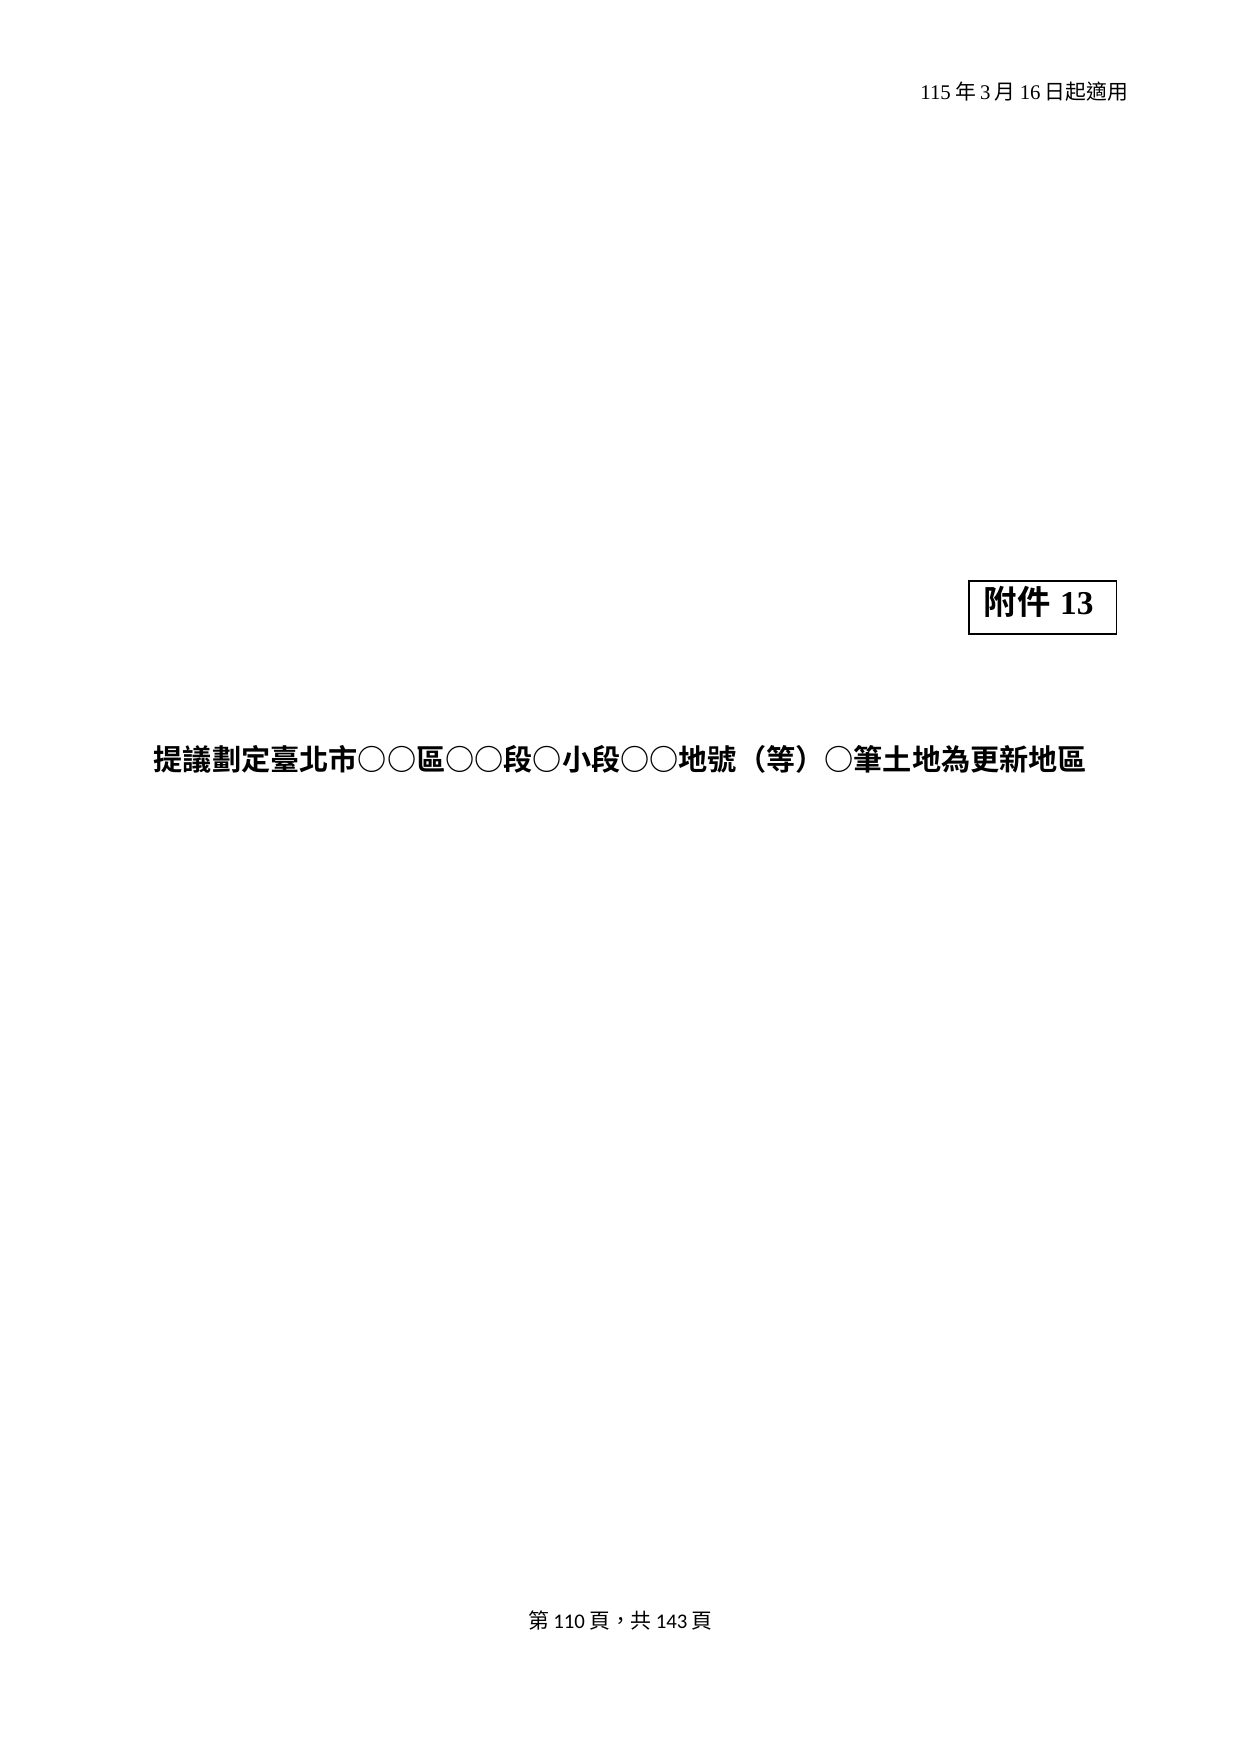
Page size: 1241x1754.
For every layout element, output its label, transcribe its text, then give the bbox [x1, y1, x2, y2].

text 提議劃定臺北市○○區○○段○小段○○地號（等）○筆土地為更新地區 [112, 733, 1128, 779]
